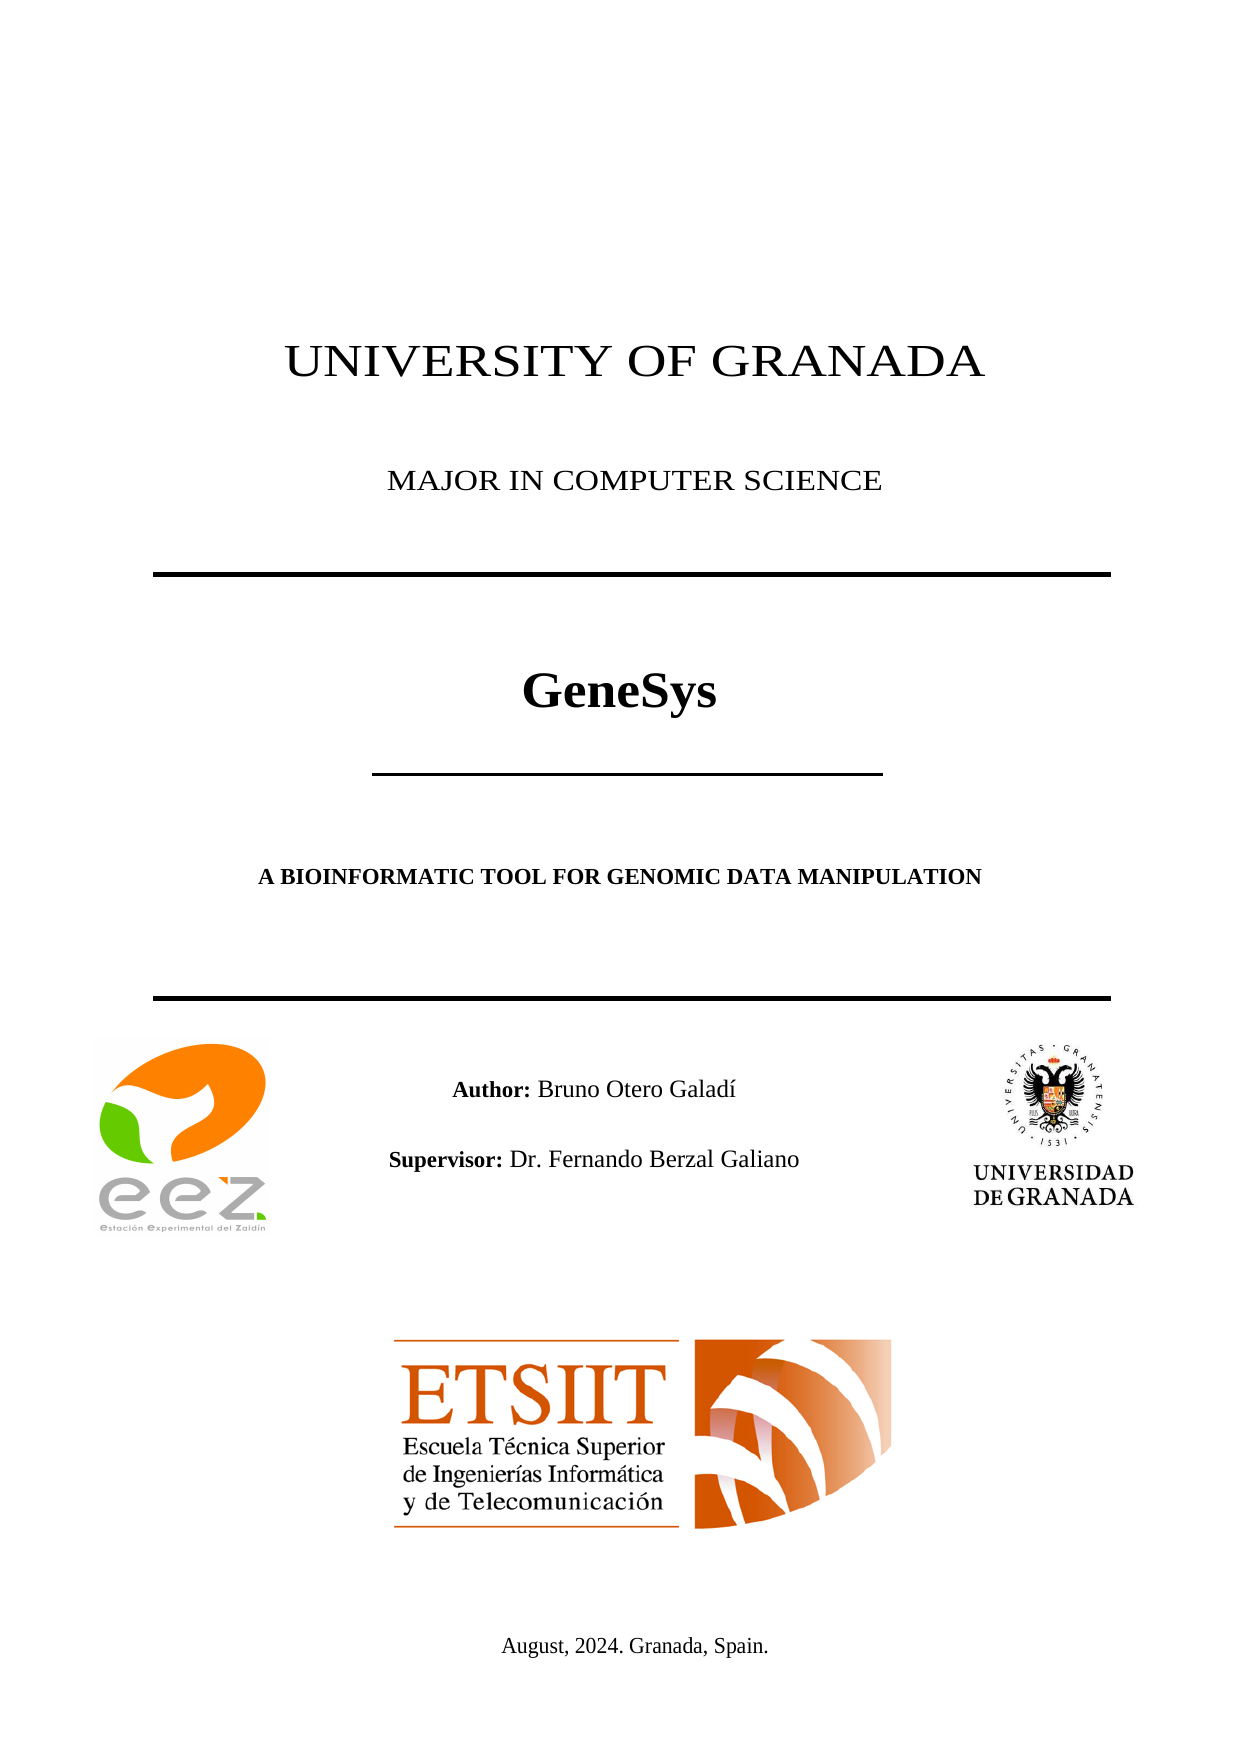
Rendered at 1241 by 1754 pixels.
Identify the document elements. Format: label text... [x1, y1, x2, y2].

text MAJOR IN COMPUTER SCIENCE [204, 463, 1065, 497]
picture [94, 1037, 271, 1237]
text Supervisor: Dr. Fernando Berzal Galiano [271, 1144, 888, 1173]
picture [360, 1318, 918, 1549]
picture [888, 1012, 1215, 1239]
text Author: Bruno Otero Galadí [271, 1074, 888, 1103]
subtitle GeneSys [175, 659, 1063, 718]
text UNIVERSITY OF GRANADA [204, 333, 1065, 386]
text A BIOINFORMATIC TOOL FOR GENOMIC DATA MANIPULATION [175, 863, 1065, 889]
text August, 2024. Granada, Spain. [204, 1632, 1065, 1658]
